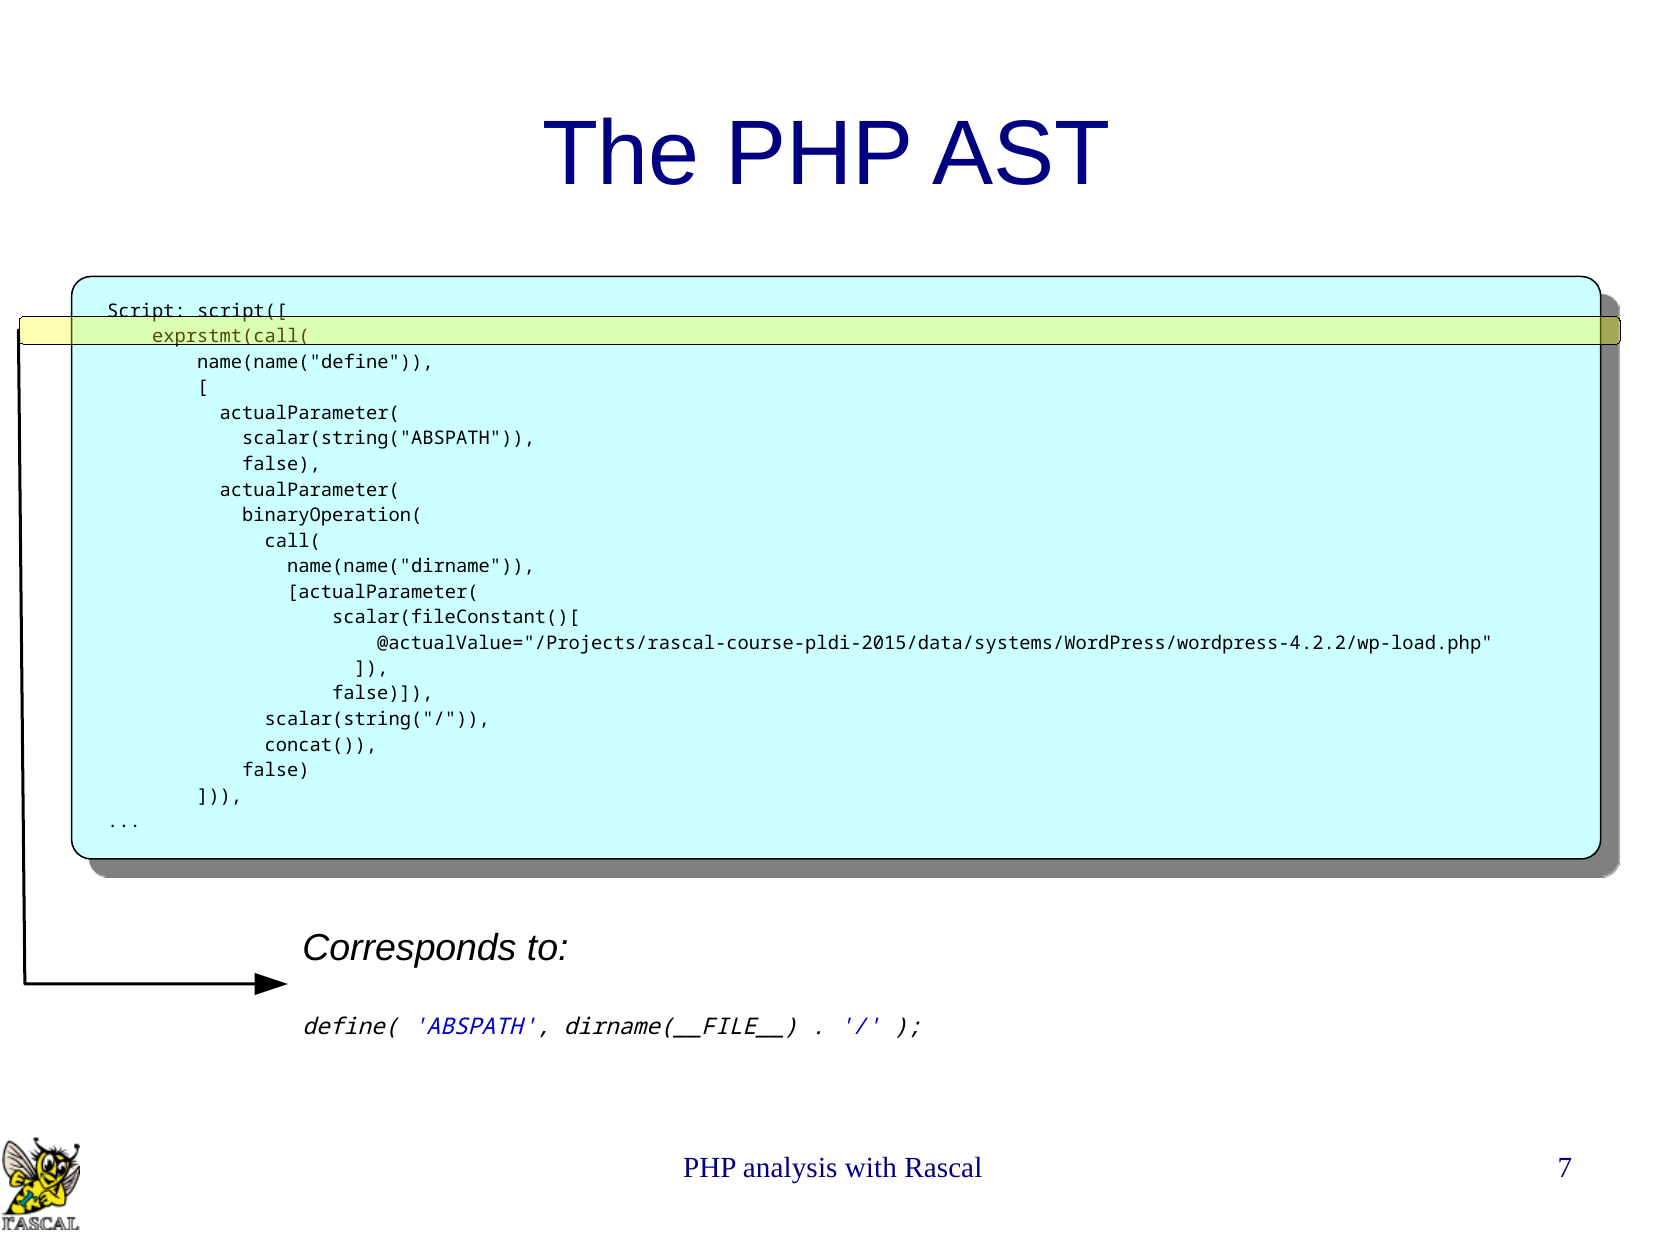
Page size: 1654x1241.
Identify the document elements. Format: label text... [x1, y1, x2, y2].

text_box [19, 276, 1621, 859]
text_box Corresponds to: define( 'ABSPATH', dirname(__FILE__) . '/' ); [287, 918, 1245, 1046]
picture [1, 1137, 80, 1230]
title The PHP AST [82, 49, 1571, 257]
text_box Script: script([ exprstmt(call( name(name("define")), [ actualParameter( scalar(string("ABSPATH")), false), actualParameter( binaryOperation( call( name(name("dirname")), [actualParameter( scalar(fileConstant()[ @actualValue="/Projects/rascal-course-pldi-2015/data/systems/WordPress/wordpress-4.2.2/wp-load.php" ]), false)]), scalar(string("/")), concat()), false) ])), ... [92, 290, 1654, 1241]
